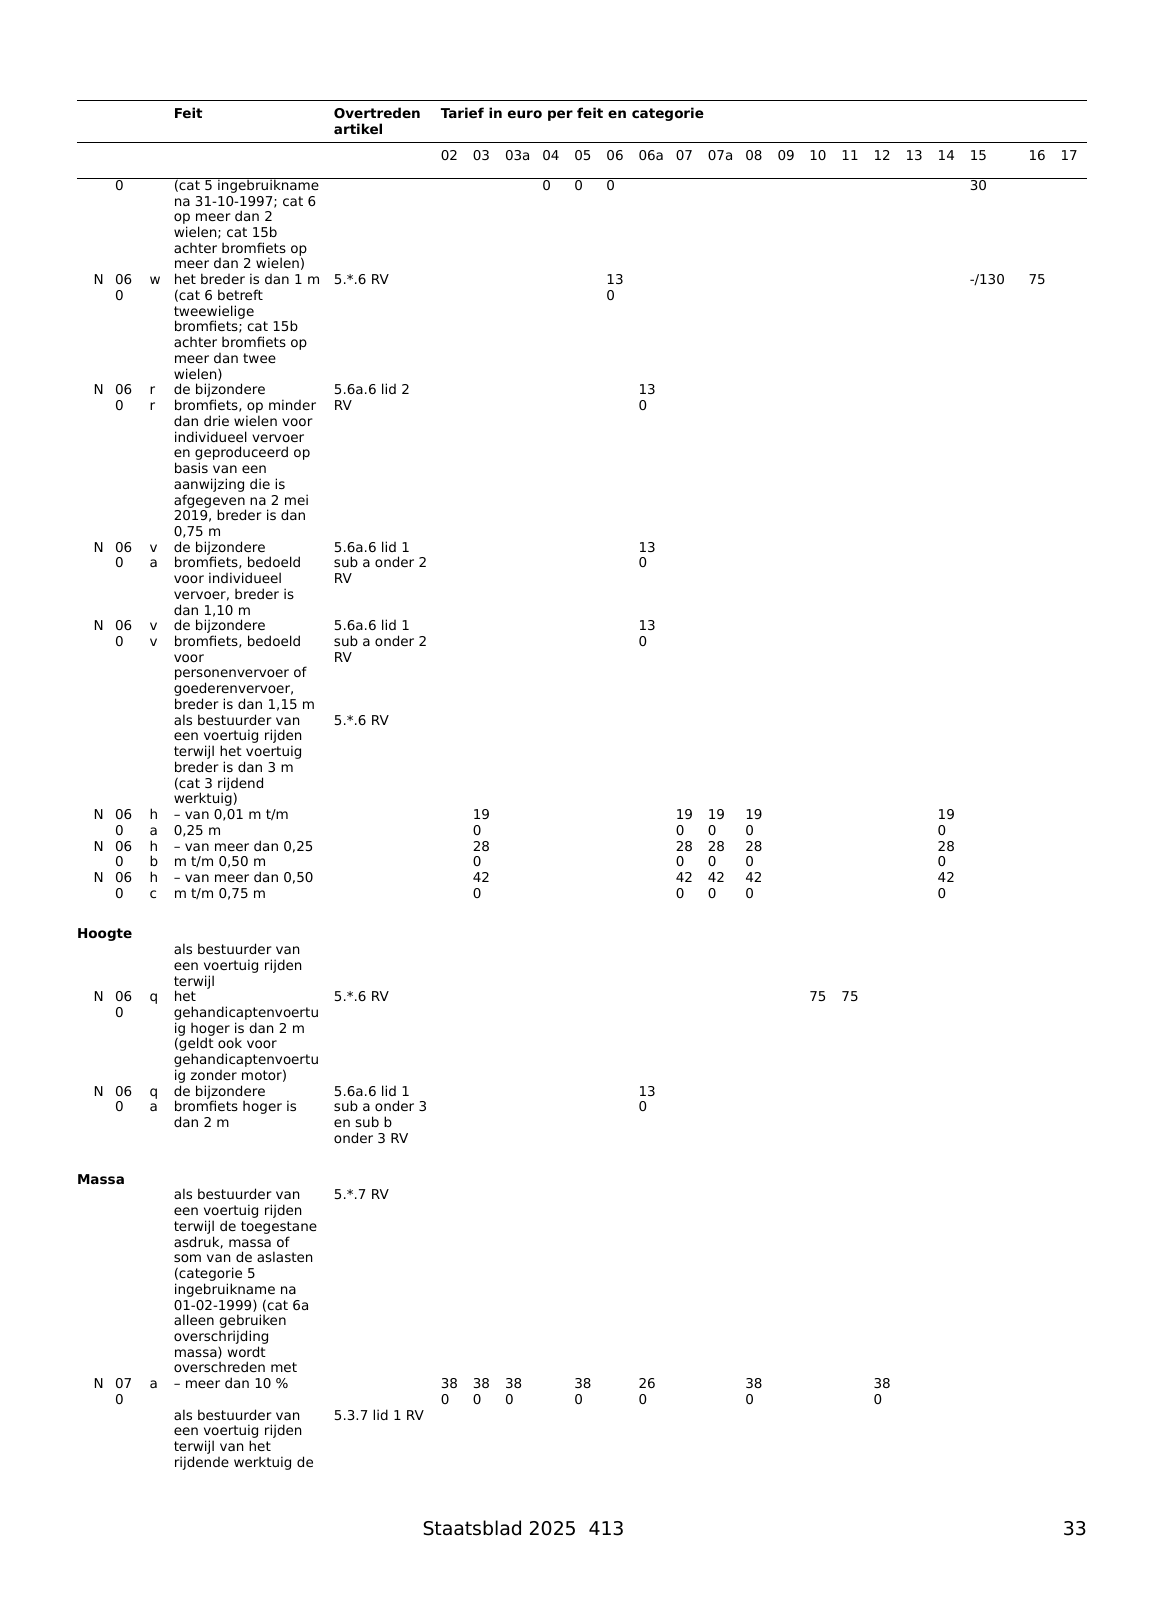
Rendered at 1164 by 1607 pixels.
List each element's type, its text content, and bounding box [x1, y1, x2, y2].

table_cell 5.6a.6 lid 2 RV [328, 382, 434, 539]
table_cell [536, 1187, 568, 1376]
table_cell [109, 942, 143, 989]
table_cell [568, 713, 600, 807]
table_cell [82, 143, 87, 178]
table_cell [931, 1171, 963, 1187]
table_cell [82, 1084, 87, 1146]
table_cell [803, 942, 835, 989]
table_cell [803, 1376, 835, 1407]
table_cell [931, 901, 963, 926]
table_cell [88, 1146, 109, 1171]
table_cell [803, 382, 835, 539]
table_cell [88, 179, 109, 272]
table_cell 15 [964, 143, 1022, 178]
table_cell [964, 1146, 1022, 1171]
table_cell [467, 1084, 499, 1146]
table_cell [1022, 989, 1054, 1083]
table_cell [739, 713, 771, 807]
table_cell [467, 179, 499, 272]
table_cell [467, 272, 499, 382]
table_cell [632, 1171, 670, 1187]
table_cell [435, 1408, 467, 1470]
table_cell [739, 382, 771, 539]
table_cell [144, 942, 162, 989]
table_cell [162, 1187, 167, 1376]
table_cell [632, 1187, 670, 1376]
table_cell [739, 179, 771, 272]
table_cell 0 [109, 179, 143, 272]
table_cell [899, 540, 931, 618]
table_cell 380 [568, 1376, 600, 1407]
table_cell [670, 179, 702, 272]
table_cell [739, 926, 771, 942]
table_cell [739, 901, 771, 926]
table_cell [328, 942, 434, 989]
table_cell [803, 807, 835, 838]
table_cell [162, 143, 167, 178]
table_cell [600, 713, 632, 807]
table_cell [499, 901, 536, 926]
table_cell [467, 713, 499, 807]
table_cell [568, 1146, 600, 1171]
table_cell [964, 989, 1022, 1083]
table_cell [600, 838, 632, 870]
table_cell [536, 1146, 568, 1171]
table_cell Massa [77, 1171, 328, 1187]
table_cell [168, 143, 328, 178]
table_cell [328, 1171, 434, 1187]
table_cell [568, 838, 600, 870]
table_cell [803, 272, 835, 382]
table_cell [931, 1146, 963, 1171]
table_cell [1054, 179, 1087, 272]
table_cell [600, 1376, 632, 1407]
table_cell [739, 1171, 771, 1187]
table_cell [964, 382, 1022, 539]
table_cell 280 [467, 838, 499, 870]
table_cell [632, 179, 670, 272]
table_cell [328, 1146, 434, 1171]
table_cell 130 [632, 618, 670, 712]
table_cell [702, 382, 739, 539]
table_cell [868, 540, 899, 618]
table_cell [702, 901, 739, 926]
table_cell [931, 1376, 963, 1407]
table_cell [435, 901, 467, 926]
table_cell 380 [868, 1376, 899, 1407]
table_cell [835, 1084, 867, 1146]
table_cell [82, 1376, 87, 1407]
table_cell [162, 540, 167, 618]
table_cell [162, 272, 167, 382]
table_cell [803, 1408, 835, 1470]
table_cell ha [144, 807, 162, 838]
table_cell [868, 1171, 899, 1187]
table_cell [82, 618, 87, 712]
table_cell [144, 901, 162, 926]
table_cell [702, 1084, 739, 1146]
table_cell [435, 989, 467, 1083]
table_cell [499, 870, 536, 901]
table_cell hb [144, 838, 162, 870]
table_cell [899, 382, 931, 539]
table_cell 11 [835, 143, 867, 178]
table_cell [568, 1084, 600, 1146]
table_cell [328, 870, 434, 901]
table_cell 060 [109, 272, 143, 382]
table_cell [162, 382, 167, 539]
table_cell 060 [109, 870, 143, 901]
table_cell [568, 382, 600, 539]
table_cell 280 [702, 838, 739, 870]
table_cell [1054, 713, 1087, 807]
table_cell [868, 713, 899, 807]
table_cell [88, 143, 109, 178]
table_cell [931, 713, 963, 807]
table_cell [467, 1146, 499, 1171]
table_cell [632, 807, 670, 838]
table_cell 75 [835, 989, 867, 1083]
table_cell 07 [670, 143, 702, 178]
table_cell [670, 713, 702, 807]
table_cell [899, 1146, 931, 1171]
table_cell [600, 870, 632, 901]
table_cell [964, 807, 1022, 838]
table_cell [88, 713, 109, 807]
table_cell [88, 942, 109, 989]
table_cell [109, 713, 143, 807]
table_cell N [88, 382, 109, 539]
table_cell [835, 382, 867, 539]
table_cell [739, 1146, 771, 1171]
table_cell q [144, 989, 162, 1083]
table_cell rr [144, 382, 162, 539]
table_cell [771, 1171, 803, 1187]
table_cell [1054, 942, 1087, 989]
table_cell [702, 618, 739, 712]
table_cell [739, 1187, 771, 1376]
table_cell [600, 926, 632, 942]
table_cell [739, 942, 771, 989]
table_cell [835, 1408, 867, 1470]
table_cell [328, 807, 434, 838]
table_cell [499, 272, 536, 382]
table_cell als bestuurder van een voertuig rijden terwijl [168, 942, 328, 989]
table_header [88, 101, 109, 142]
table_cell [702, 272, 739, 382]
table_cell [328, 926, 434, 942]
table_cell [670, 1171, 702, 1187]
table_cell [600, 382, 632, 539]
table_cell [162, 901, 167, 926]
table_cell [435, 942, 467, 989]
table_cell qa [144, 1084, 162, 1146]
table_cell [702, 540, 739, 618]
table_cell [771, 540, 803, 618]
table_cell [467, 989, 499, 1083]
table_header [82, 101, 87, 142]
table_cell [109, 1408, 143, 1470]
table_cell [435, 272, 467, 382]
table_cell [435, 382, 467, 539]
table_cell [499, 1084, 536, 1146]
table_cell [77, 942, 82, 989]
table_cell [632, 1146, 670, 1171]
table_cell [771, 838, 803, 870]
table_cell [499, 838, 536, 870]
table_cell [568, 1408, 600, 1470]
table_cell [600, 989, 632, 1083]
table_cell 06 [600, 143, 632, 178]
table_cell [803, 179, 835, 272]
table_cell [568, 942, 600, 989]
table_cell [88, 1408, 109, 1470]
table_cell [1054, 989, 1087, 1083]
table_cell 5.*.6 RV [328, 713, 434, 807]
table_cell [77, 1408, 82, 1470]
table_cell [162, 1146, 167, 1171]
table_cell [499, 926, 536, 942]
table_cell 420 [702, 870, 739, 901]
table_cell vv [144, 618, 162, 712]
table_cell [1022, 1146, 1054, 1171]
table_cell [328, 1376, 434, 1407]
table_cell als bestuurder van een voertuig rijden terwijl van het rijdende werktuig de [168, 1408, 328, 1470]
table_cell – van meer dan 0,50 m t/m 0,75 m [168, 870, 328, 901]
table_cell [1022, 1408, 1054, 1470]
table_cell 190 [670, 807, 702, 838]
table_cell [499, 1187, 536, 1376]
table_cell [467, 942, 499, 989]
table_cell [1022, 838, 1054, 870]
table_cell [1054, 1084, 1087, 1146]
table_cell [931, 1408, 963, 1470]
table_cell [670, 901, 702, 926]
table_cell [328, 179, 434, 272]
table_cell [467, 540, 499, 618]
table_cell [803, 540, 835, 618]
table_cell [739, 1408, 771, 1470]
table_cell [499, 618, 536, 712]
table_cell 5.*.6 RV [328, 272, 434, 382]
table_cell [931, 926, 963, 942]
table_cell [1054, 1171, 1087, 1187]
table_cell [1054, 1187, 1087, 1376]
table_cell [964, 901, 1022, 926]
table_cell [77, 1187, 82, 1376]
table_cell [868, 1084, 899, 1146]
table_cell [803, 618, 835, 712]
table_cell 060 [109, 807, 143, 838]
table_cell 75 [803, 989, 835, 1083]
table_cell 5.6a.6 lid 1 sub a onder 2 RV [328, 540, 434, 618]
table_cell [1054, 838, 1087, 870]
table_cell [162, 1084, 167, 1146]
table_cell [1022, 1376, 1054, 1407]
table_cell 0 [568, 179, 600, 272]
table_cell [82, 807, 87, 838]
table_cell [899, 179, 931, 272]
table_header [162, 101, 167, 142]
table_cell [835, 901, 867, 926]
table_cell 280 [670, 838, 702, 870]
table_cell [632, 713, 670, 807]
table_cell [771, 272, 803, 382]
table_cell [328, 143, 434, 178]
table_cell [536, 942, 568, 989]
table_cell [1054, 618, 1087, 712]
table_cell [899, 1084, 931, 1146]
table_cell [536, 1084, 568, 1146]
table_cell [499, 807, 536, 838]
table_cell [771, 1187, 803, 1376]
table_cell [899, 870, 931, 901]
table_cell [600, 1084, 632, 1146]
table_cell [931, 1084, 963, 1146]
table_cell [144, 1146, 162, 1171]
table_cell [931, 1187, 963, 1376]
table_cell de bijzondere bromfiets hoger is dan 2 m [168, 1084, 328, 1146]
table_cell [162, 807, 167, 838]
table_cell [803, 901, 835, 926]
table_cell [702, 1376, 739, 1407]
table_cell [536, 838, 568, 870]
table_cell 03a [499, 143, 536, 178]
table_cell [632, 926, 670, 942]
table_cell [868, 1408, 899, 1470]
table_cell 380 [739, 1376, 771, 1407]
table_cell [568, 540, 600, 618]
table_cell [771, 618, 803, 712]
table_cell [739, 540, 771, 618]
table_cell [162, 838, 167, 870]
table_cell [702, 1187, 739, 1376]
table_cell [670, 1084, 702, 1146]
table_cell 060 [109, 989, 143, 1083]
table_cell [964, 1084, 1022, 1146]
table_cell [835, 1376, 867, 1407]
table_cell [536, 540, 568, 618]
table_cell [702, 1408, 739, 1470]
table_cell [162, 989, 167, 1083]
table_cell [77, 143, 82, 178]
table_cell de bijzondere bromfiets, bedoeld voor personenvervoer of goederenvervoer, breder is dan 1,15 m [168, 618, 328, 712]
table_cell [670, 1187, 702, 1376]
table_cell [109, 1146, 143, 1171]
table_cell als bestuurder van een voertuig rijden terwijl het voertuig breder is dan 3 m (cat 3 rijdend werktuig) [168, 713, 328, 807]
table_cell 420 [670, 870, 702, 901]
table_cell [931, 989, 963, 1083]
table_cell 190 [467, 807, 499, 838]
table_cell 130 [632, 1084, 670, 1146]
table_cell 190 [702, 807, 739, 838]
table_cell [702, 1171, 739, 1187]
table_cell 060 [109, 618, 143, 712]
table_cell 0 [536, 179, 568, 272]
table_cell [1022, 942, 1054, 989]
table_cell [868, 870, 899, 901]
table_cell [568, 926, 600, 942]
table_cell [835, 1146, 867, 1171]
table_cell – van meer dan 0,25 m t/m 0,50 m [168, 838, 328, 870]
table_cell N [88, 618, 109, 712]
table_cell – meer dan 10 % [168, 1376, 328, 1407]
table_cell 06a [632, 143, 670, 178]
table_cell [82, 1187, 87, 1376]
table_cell [168, 901, 328, 926]
table_cell [1054, 807, 1087, 838]
table_cell [568, 1171, 600, 1187]
table_cell 05 [568, 143, 600, 178]
table_cell [868, 382, 899, 539]
table_cell [868, 926, 899, 942]
table_cell [77, 1084, 82, 1146]
table_cell [835, 713, 867, 807]
table_cell [82, 901, 87, 926]
table_cell [144, 179, 162, 272]
table_cell [1022, 807, 1054, 838]
table_cell [931, 618, 963, 712]
table_cell [964, 926, 1022, 942]
table_cell [536, 870, 568, 901]
table_cell [899, 272, 931, 382]
table_cell hc [144, 870, 162, 901]
table_cell het gehandicaptenvoertuig hoger is dan 2 m (geldt ook voor gehandicaptenvoertuig zonder motor) [168, 989, 328, 1083]
table_cell [964, 1171, 1022, 1187]
table_cell [771, 989, 803, 1083]
table_cell [868, 989, 899, 1083]
table_cell [632, 272, 670, 382]
table_cell [77, 807, 82, 838]
table_cell [835, 838, 867, 870]
table_cell [536, 1408, 568, 1470]
table_cell a [144, 1376, 162, 1407]
table_cell 08 [739, 143, 771, 178]
table_cell [162, 618, 167, 712]
table_cell 07a [702, 143, 739, 178]
table_cell [771, 901, 803, 926]
table_cell 060 [109, 382, 143, 539]
table_cell [467, 382, 499, 539]
table_cell [835, 942, 867, 989]
table_cell [109, 1187, 143, 1376]
table_cell [435, 1171, 467, 1187]
table_cell [499, 1146, 536, 1171]
table_cell [670, 1408, 702, 1470]
table_cell [739, 618, 771, 712]
table_cell [600, 1187, 632, 1376]
table_cell [499, 540, 536, 618]
table_cell [435, 838, 467, 870]
table_cell [771, 942, 803, 989]
table_cell [771, 382, 803, 539]
table_cell [1022, 901, 1054, 926]
table_cell [144, 143, 162, 178]
table_cell [162, 713, 167, 807]
table_cell 75 [1022, 272, 1054, 382]
table_cell [670, 618, 702, 712]
table_cell [600, 1146, 632, 1171]
table_cell [600, 1408, 632, 1470]
table_cell [670, 989, 702, 1083]
table_cell [670, 272, 702, 382]
table_cell [499, 713, 536, 807]
table_cell [964, 838, 1022, 870]
table_cell [739, 272, 771, 382]
table_cell [162, 1376, 167, 1407]
table_cell [82, 382, 87, 539]
table_cell [499, 1171, 536, 1187]
table_header [77, 101, 82, 142]
table_cell [931, 942, 963, 989]
table_cell [82, 1408, 87, 1470]
table_cell [435, 1084, 467, 1146]
table_cell 02 [435, 143, 467, 178]
table_cell [162, 870, 167, 901]
table_cell [868, 1187, 899, 1376]
table_cell [835, 272, 867, 382]
table_cell [835, 870, 867, 901]
table_cell [868, 901, 899, 926]
table_cell [868, 272, 899, 382]
table_cell [144, 1408, 162, 1470]
table_cell 060 [109, 540, 143, 618]
table_cell [670, 382, 702, 539]
table_cell [739, 1084, 771, 1146]
table_cell [328, 901, 434, 926]
table_cell [771, 179, 803, 272]
table_cell [899, 1187, 931, 1376]
table_cell [702, 926, 739, 942]
table_cell [702, 942, 739, 989]
table_cell [82, 272, 87, 382]
table_cell het breder is dan 1 m (cat 6 betreft tweewielige bromfiets; cat 15b achter bromfiets op meer dan twee wielen) [168, 272, 328, 382]
table_cell [899, 901, 931, 926]
table_cell [144, 713, 162, 807]
table_cell [88, 1187, 109, 1376]
table_cell [702, 1146, 739, 1171]
table_cell [899, 1376, 931, 1407]
table_cell [964, 942, 1022, 989]
table_cell [835, 1187, 867, 1376]
table_cell [702, 713, 739, 807]
table_cell [467, 1187, 499, 1376]
table_cell [499, 1408, 536, 1470]
table_cell N [88, 1376, 109, 1407]
table_cell 16 [1022, 143, 1054, 178]
table_cell [771, 926, 803, 942]
table_cell N [88, 870, 109, 901]
table_cell 5.6a.6 lid 1 sub a onder 3 en sub b onder 3 RV [328, 1084, 434, 1146]
table_cell [931, 540, 963, 618]
table_cell [168, 1146, 328, 1171]
table_cell [835, 618, 867, 712]
table_cell [82, 540, 87, 618]
table_cell [771, 870, 803, 901]
table_cell [1022, 926, 1054, 942]
table_cell 5.6a.6 lid 1 sub a onder 2 RV [328, 618, 434, 712]
table_cell [1022, 382, 1054, 539]
table_cell [899, 926, 931, 942]
table_cell N [88, 272, 109, 382]
table_cell [568, 807, 600, 838]
table_cell 280 [739, 838, 771, 870]
table_cell [868, 807, 899, 838]
table_cell [964, 1408, 1022, 1470]
table_cell N [88, 989, 109, 1083]
table_cell [499, 179, 536, 272]
table_cell [771, 807, 803, 838]
table_cell 30 [964, 179, 1022, 272]
table_cell N [88, 807, 109, 838]
table_cell [435, 807, 467, 838]
table_cell [568, 618, 600, 712]
table_cell [964, 1187, 1022, 1376]
table_cell [899, 713, 931, 807]
table_cell [536, 1171, 568, 1187]
table_cell 070 [109, 1376, 143, 1407]
table_cell 420 [931, 870, 963, 901]
table_cell [899, 989, 931, 1083]
table_cell [868, 942, 899, 989]
table_cell [670, 1376, 702, 1407]
table_cell [702, 989, 739, 1083]
table_cell [632, 942, 670, 989]
table_header Tarief in euro per feit en categorie [435, 101, 1054, 142]
table_cell [568, 901, 600, 926]
table_cell [162, 179, 167, 272]
table_cell [868, 618, 899, 712]
table_cell [77, 179, 82, 272]
table_cell [1022, 1187, 1054, 1376]
table_cell N [88, 1084, 109, 1146]
table_cell [77, 838, 82, 870]
table_cell N [88, 540, 109, 618]
table_header Overtreden artikel [328, 101, 434, 142]
table_cell [77, 1146, 82, 1171]
table_cell [835, 807, 867, 838]
table_cell [964, 1376, 1022, 1407]
table_cell 420 [739, 870, 771, 901]
table_cell [144, 1187, 162, 1376]
table_cell [82, 713, 87, 807]
table_cell [771, 1084, 803, 1146]
table_cell [1022, 713, 1054, 807]
table_cell 0 [600, 179, 632, 272]
table_cell [803, 713, 835, 807]
table_cell [467, 618, 499, 712]
table_cell 190 [931, 807, 963, 838]
table_cell [600, 942, 632, 989]
table_cell [467, 1408, 499, 1470]
table_cell [899, 1171, 931, 1187]
table_cell [964, 713, 1022, 807]
table_cell 10 [803, 143, 835, 178]
table_cell [868, 179, 899, 272]
table_cell [77, 1376, 82, 1407]
table_cell [803, 1084, 835, 1146]
table_cell [536, 989, 568, 1083]
table_cell [632, 1408, 670, 1470]
table_cell [803, 838, 835, 870]
table_cell [600, 807, 632, 838]
table_cell [803, 1187, 835, 1376]
table_cell – van 0,01 m t/m 0,25 m [168, 807, 328, 838]
table_cell [1054, 540, 1087, 618]
table_cell [835, 926, 867, 942]
table_cell [568, 1187, 600, 1376]
table_cell Hoogte [77, 926, 328, 942]
table_cell de bijzondere bromfiets, op minder dan drie wielen voor individueel vervoer en geproduceerd op basis van een aanwijzing die is afgegeven na 2 mei 2019, breder is dan 0,75 m [168, 382, 328, 539]
table_cell [435, 870, 467, 901]
table_cell [964, 540, 1022, 618]
table_cell [1054, 926, 1087, 942]
table_cell [499, 942, 536, 989]
table_cell [1022, 540, 1054, 618]
table_cell [435, 618, 467, 712]
table_cell [82, 870, 87, 901]
table_cell [899, 942, 931, 989]
table_cell 130 [600, 272, 632, 382]
table_cell [77, 540, 82, 618]
table_cell [536, 382, 568, 539]
table_cell 17 [1054, 143, 1087, 178]
table_header [109, 101, 143, 142]
table_cell [899, 838, 931, 870]
table_cell [1022, 870, 1054, 901]
table_cell 190 [739, 807, 771, 838]
table_cell [803, 1171, 835, 1187]
table_cell [1054, 901, 1087, 926]
table_cell [536, 713, 568, 807]
table_cell w [144, 272, 162, 382]
table_cell 130 [632, 540, 670, 618]
table_cell [77, 901, 82, 926]
table_cell [600, 1171, 632, 1187]
table_cell [435, 179, 467, 272]
table_cell va [144, 540, 162, 618]
table_cell [771, 1408, 803, 1470]
table_cell [568, 272, 600, 382]
table_cell [82, 989, 87, 1083]
table_cell [803, 1146, 835, 1171]
table_cell [632, 989, 670, 1083]
table_cell [499, 382, 536, 539]
table_cell [1022, 618, 1054, 712]
table_cell [82, 942, 87, 989]
table_cell [499, 989, 536, 1083]
table_cell [568, 870, 600, 901]
table_cell 060 [109, 838, 143, 870]
table_cell [77, 382, 82, 539]
table_cell [1054, 382, 1087, 539]
table_header [144, 101, 162, 142]
table_cell [536, 926, 568, 942]
table_cell [600, 618, 632, 712]
table_cell [82, 838, 87, 870]
table_cell [835, 179, 867, 272]
table_cell 14 [931, 143, 963, 178]
table_cell [600, 901, 632, 926]
table_cell [77, 870, 82, 901]
table_cell [1054, 870, 1087, 901]
table_cell [670, 926, 702, 942]
table_cell [109, 143, 143, 178]
table_cell [82, 179, 87, 272]
table_cell 5.*.6 RV [328, 989, 434, 1083]
table_cell [536, 272, 568, 382]
table_cell [931, 272, 963, 382]
table_cell [435, 1187, 467, 1376]
table_cell 04 [536, 143, 568, 178]
table_cell [467, 926, 499, 942]
table_cell [1022, 1084, 1054, 1146]
table_cell -/130 [964, 272, 1022, 382]
table_cell [435, 713, 467, 807]
table_cell [835, 540, 867, 618]
table_cell [771, 713, 803, 807]
table_cell [803, 870, 835, 901]
table_cell [632, 838, 670, 870]
table_cell [835, 1171, 867, 1187]
table_cell [868, 1146, 899, 1171]
table_header Feit [168, 101, 328, 142]
table_cell [467, 1171, 499, 1187]
table_cell [162, 942, 167, 989]
table_cell 130 [632, 382, 670, 539]
table_cell [82, 1146, 87, 1171]
table_cell [1054, 1376, 1087, 1407]
table_cell [964, 870, 1022, 901]
table_cell 5.3.7 lid 1 RV [328, 1408, 434, 1470]
table_cell 03 [467, 143, 499, 178]
table_cell [435, 926, 467, 942]
table_cell 420 [467, 870, 499, 901]
table_cell [77, 618, 82, 712]
table_cell [702, 179, 739, 272]
table_cell [632, 870, 670, 901]
table_cell [1022, 1171, 1054, 1187]
table_cell [899, 618, 931, 712]
table_cell [536, 618, 568, 712]
table_cell [77, 713, 82, 807]
table_cell [964, 618, 1022, 712]
table_cell 380 [499, 1376, 536, 1407]
table_cell [536, 901, 568, 926]
table_cell 13 [899, 143, 931, 178]
table_cell [771, 1146, 803, 1171]
table_cell [803, 926, 835, 942]
table_cell [568, 989, 600, 1083]
table_cell [1054, 1408, 1087, 1470]
table_cell 09 [771, 143, 803, 178]
table_cell [435, 540, 467, 618]
table_cell [899, 1408, 931, 1470]
table_cell [77, 989, 82, 1083]
table_cell [670, 942, 702, 989]
table_cell [670, 540, 702, 618]
table_cell [162, 1408, 167, 1470]
table_cell [632, 901, 670, 926]
table_cell [931, 382, 963, 539]
table_cell [1054, 1146, 1087, 1171]
table_cell [868, 838, 899, 870]
table_cell [77, 272, 82, 382]
table_cell [1022, 179, 1054, 272]
table_cell [88, 901, 109, 926]
table_cell 12 [868, 143, 899, 178]
table_cell [771, 1376, 803, 1407]
table_cell [109, 901, 143, 926]
table_cell 380 [467, 1376, 499, 1407]
table_cell [435, 1146, 467, 1171]
table_cell [1054, 272, 1087, 382]
table_cell als bestuurder van een voertuig rijden terwijl de toegestane asdruk, massa of som van de aslasten (categorie 5 ingebruikname na 01-02-1999) (cat 6a alleen gebruiken overschrijding massa) wordt overschreden met [168, 1187, 328, 1376]
table_cell 380 [435, 1376, 467, 1407]
table_cell [931, 179, 963, 272]
table_cell 280 [931, 838, 963, 870]
table_cell [670, 1146, 702, 1171]
table_cell [467, 901, 499, 926]
table_cell N [88, 838, 109, 870]
table_cell (cat 5 ingebruikname na 31-10-1997; cat 6 op meer dan 2 wielen; cat 15b achter bromfiets op meer dan 2 wielen) [168, 179, 328, 272]
table_cell [328, 838, 434, 870]
table_cell [739, 989, 771, 1083]
table_cell [899, 807, 931, 838]
table_cell [536, 807, 568, 838]
table_cell 5.*.7 RV [328, 1187, 434, 1376]
table_cell [536, 1376, 568, 1407]
table_cell 260 [632, 1376, 670, 1407]
table_cell de bijzondere bromfiets, bedoeld voor individueel vervoer, breder is dan 1,10 m [168, 540, 328, 618]
table_header [1054, 101, 1087, 142]
table_cell 060 [109, 1084, 143, 1146]
table_cell [600, 540, 632, 618]
